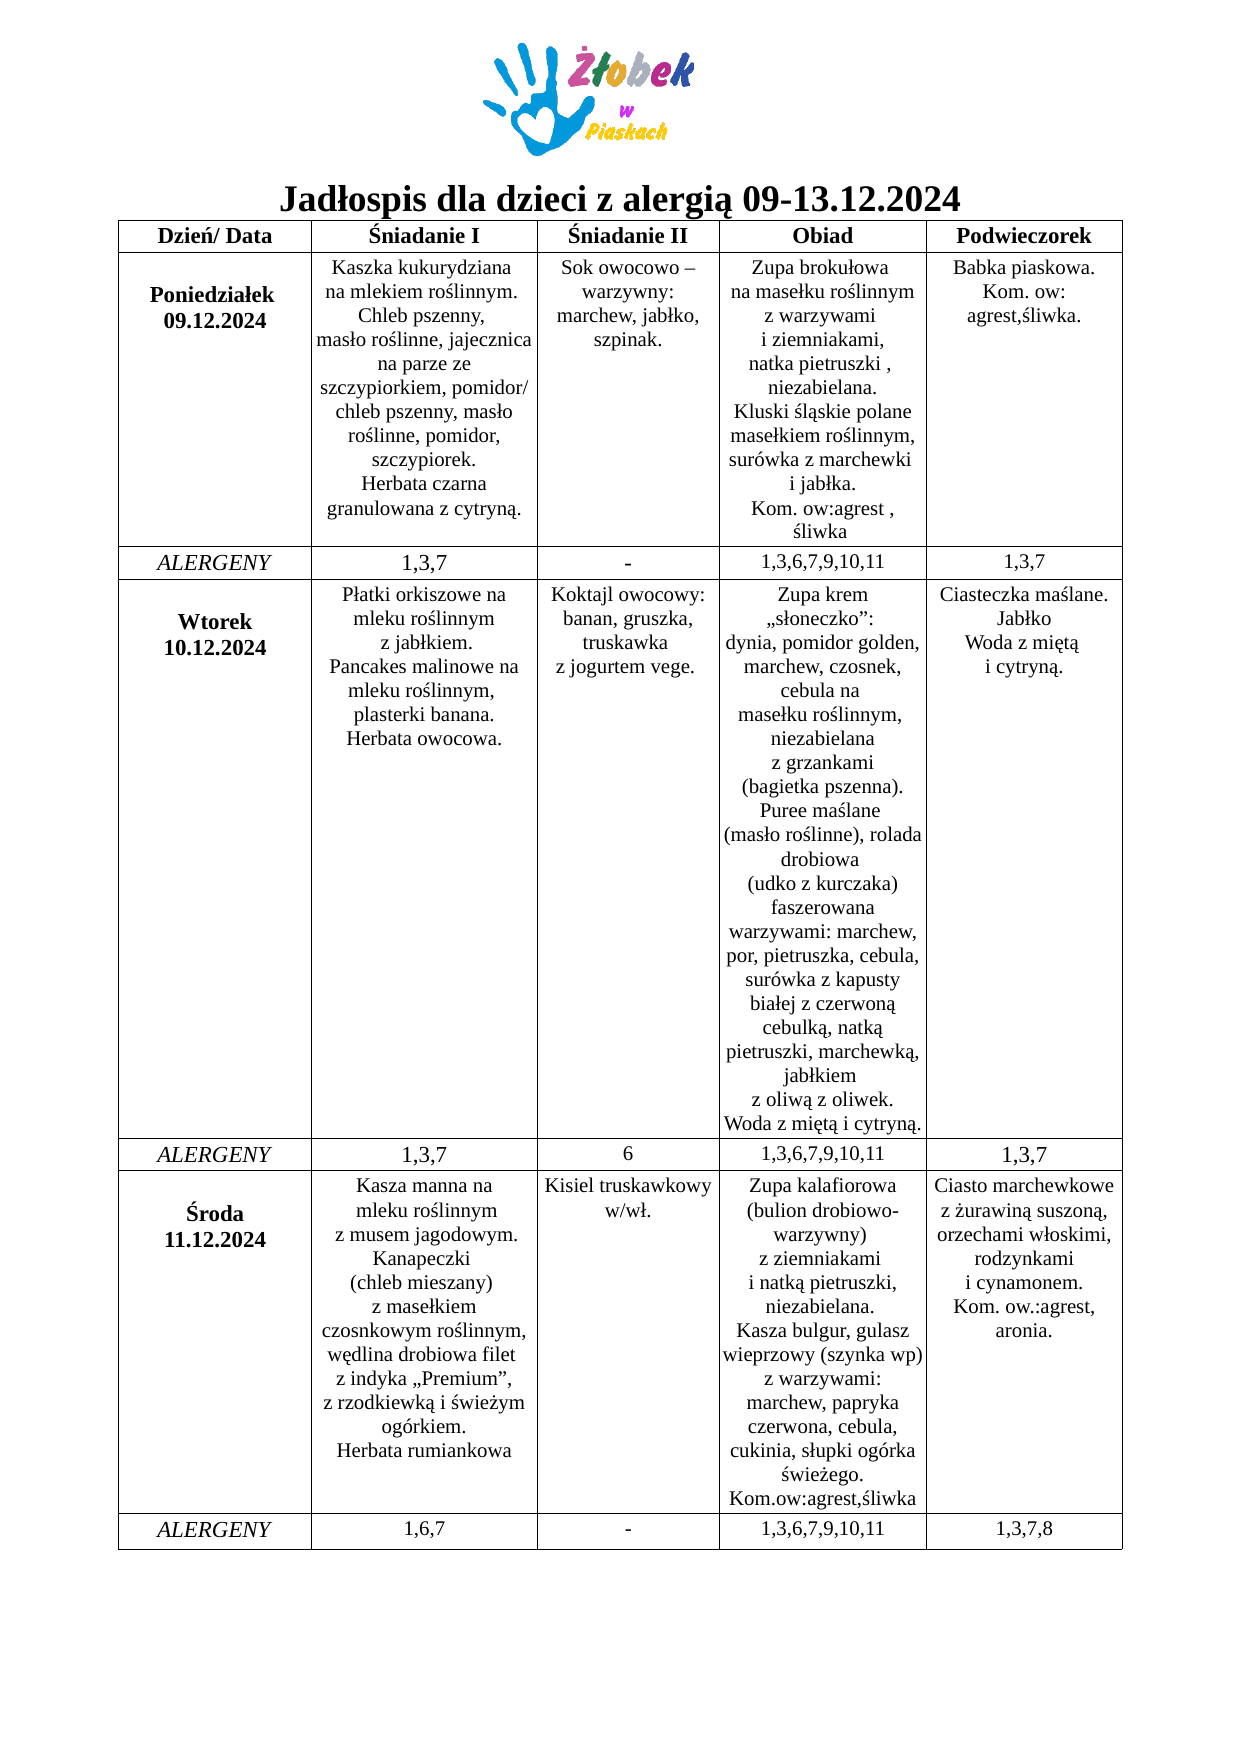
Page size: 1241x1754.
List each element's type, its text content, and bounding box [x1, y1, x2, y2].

table_cell 6 [538, 1139, 719, 1170]
table_cell ALERGENY [119, 1139, 311, 1170]
table_cell 1,3,6,7,9,10,11 [720, 1514, 926, 1548]
table_cell Wtorek 10.12.2024 [119, 580, 311, 1138]
table_cell Płatki orkiszowe na mleku roślinnym z jabłkiem. Pancakes malinowe na mleku roślinnym, plasterki banana. Herbata owocowa. [312, 580, 537, 1138]
table_cell 1,3,7 [312, 1139, 537, 1170]
table_header Obiad [720, 221, 926, 252]
table_cell 1,3,7 [927, 547, 1122, 579]
table_cell 1,3,6,7,9,10,11 [720, 547, 926, 579]
table_cell 1,3,6,7,9,10,11 [720, 1139, 926, 1170]
table_cell 1,6,7 [312, 1514, 537, 1548]
table_cell Kaszka kukurydziana na mlekiem roślinnym. Chleb pszenny, masło roślinne, jajecznica na parze ze szczypiorkiem, pomidor/ chleb pszenny, masło roślinne, pomidor, szczypiorek. Herbata czarna granulowana z cytryną. [312, 253, 537, 546]
table_cell Kasza manna na mleku roślinnym z musem jagodowym. Kanapeczki (chleb mieszany) z masełkiem czosnkowym roślinnym, wędlina drobiowa filet z indyka „Premium”, z rzodkiewką i świeżym ogórkiem. Herbata rumiankowa [312, 1171, 537, 1513]
table_cell Zupa kalafiorowa (bulion drobiowo-warzywny) z ziemniakami i natką pietruszki, niezabielana. Kasza bulgur, gulasz wieprzowy (szynka wp) z warzywami: marchew, papryka czerwona, cebula, cukinia, słupki ogórka świeżego. Kom.ow:agrest,śliwka [720, 1171, 926, 1513]
table_cell ALERGENY [119, 1514, 311, 1548]
table_cell - [538, 547, 719, 579]
table_header Śniadanie I [312, 221, 537, 252]
text Jadłospis dla dzieci z alergią 09-13.12.2024 [118, 176, 1122, 219]
table_header Podwieczorek [927, 221, 1122, 252]
table_cell 1,3,7 [927, 1139, 1122, 1170]
table_header Śniadanie II [538, 221, 719, 252]
table_cell Koktajl owocowy: banan, gruszka, truskawka z jogurtem vege. [538, 580, 719, 1138]
table_cell Poniedziałek 09.12.2024 [119, 253, 311, 546]
table_cell Zupa krem „słoneczko”: dynia, pomidor golden, marchew, czosnek, cebula na masełku roślinnym, niezabielana z grzankami (bagietka pszenna). Puree maślane (masło roślinne), rolada drobiowa (udko z kurczaka) faszerowana warzywami: marchew, por, pietruszka, cebula, surówka z kapusty białej z czerwoną cebulką, natką pietruszki, marchewką, jabłkiem z oliwą z oliwek. Woda z miętą i cytryną. [720, 580, 926, 1138]
picture [483, 43, 694, 156]
table_cell Kisiel truskawkowy w/wł. [538, 1171, 719, 1513]
table_cell 1,3,7 [312, 547, 537, 579]
table_cell 1,3,7,8 [927, 1514, 1122, 1548]
table_cell Sok owocowo – warzywny: marchew, jabłko, szpinak. [538, 253, 719, 546]
table_cell - [538, 1514, 719, 1548]
table_cell Zupa brokułowa na masełku roślinnym z warzywami i ziemniakami, natka pietruszki , niezabielana. Kluski śląskie polane masełkiem roślinnym, surówka z marchewki i jabłka. Kom. ow:agrest , śliwka [720, 253, 926, 546]
table_cell Ciasteczka maślane. Jabłko Woda z miętą i cytryną. [927, 580, 1122, 1138]
picture [518, 108, 554, 143]
table_cell Babka piaskowa. Kom. ow: agrest,śliwka. [927, 253, 1122, 546]
table_header Dzień/ Data [119, 221, 311, 252]
table_cell ALERGENY [119, 547, 311, 579]
table_cell Ciasto marchewkowe z żurawiną suszoną, orzechami włoskimi, rodzynkami i cynamonem. Kom. ow.:agrest, aronia. [927, 1171, 1122, 1513]
table_cell Środa 11.12.2024 [119, 1171, 311, 1513]
